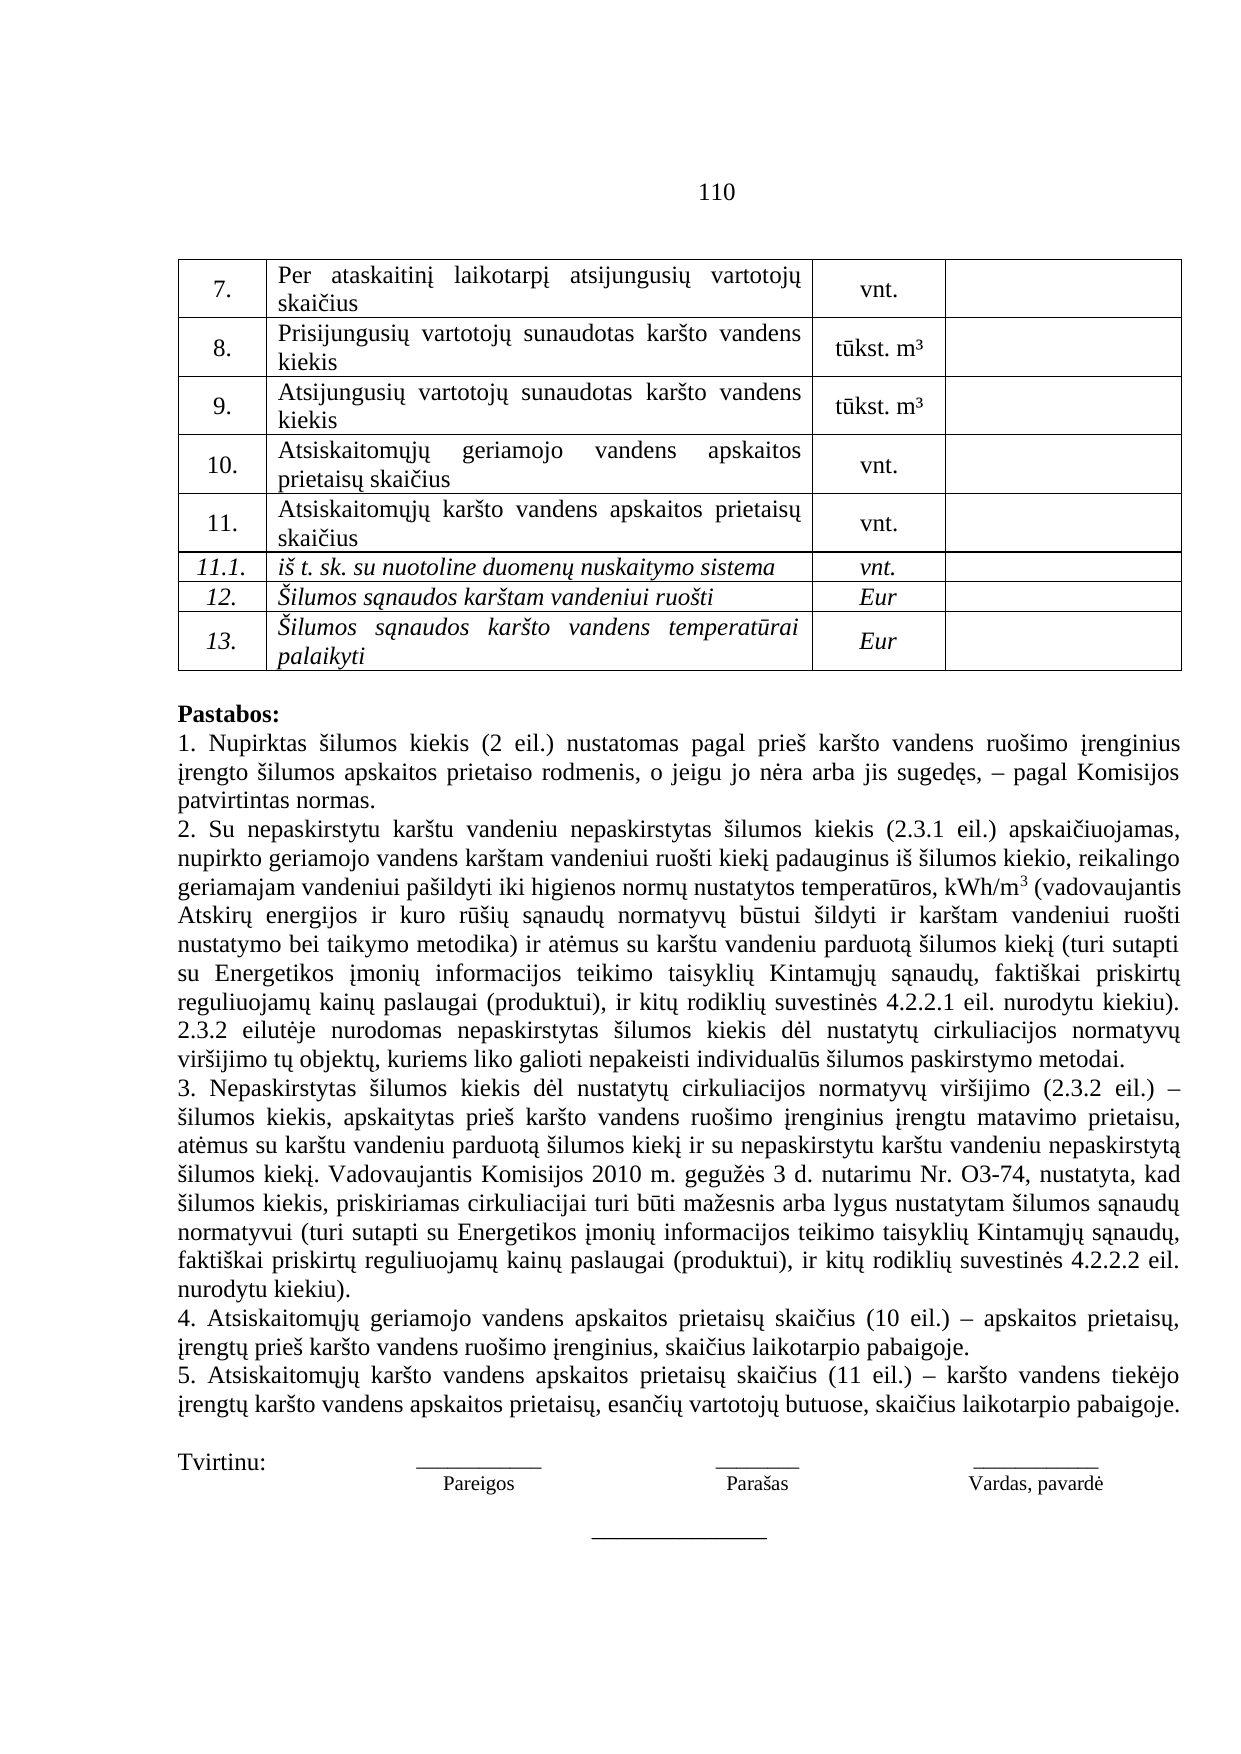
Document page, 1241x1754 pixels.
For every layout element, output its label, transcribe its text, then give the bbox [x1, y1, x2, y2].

table_cell [946, 494, 1181, 551]
table_cell Eur [813, 612, 945, 669]
table_cell Prisijungusių vartotojų sunaudotas karšto vandens kiekis [267, 318, 812, 376]
text Pastabos: [177, 699, 1181, 728]
table_cell Per ataskaitinį laikotarpį atsijungusių vartotojų skaičius [267, 260, 812, 317]
table_cell vnt. [813, 494, 945, 551]
table_cell Šilumos sąnaudos karšto vandens temperatūrai palaikyti [267, 612, 812, 669]
table_cell Šilumos sąnaudos karštam vandeniui ruošti [267, 582, 812, 611]
table_cell [946, 553, 1181, 581]
table_cell Eur [813, 582, 945, 611]
table_cell [946, 377, 1181, 434]
table_cell 10. [179, 435, 266, 493]
table_cell [946, 612, 1181, 669]
table_cell 7. [179, 260, 266, 317]
table_cell vnt. [813, 260, 945, 317]
table_cell 13. [179, 612, 266, 669]
table_header Tvirtinu: [177, 1447, 333, 1513]
table_cell Atsijungusių vartotojų sunaudotas karšto vandens kiekis [267, 377, 812, 434]
text 2. Su nepaskirstytu karštu vandeniu nepaskirstytas šilumos kiekis (2.3.1 eil.) apskaičiuojamas, nupirkto geriamojo vandens karštam vandeniui ruošti kiekį padauginus iš šilumos kiekio, reikalingo geriamajam vandeniui pašildyti iki higienos normų nustatytos temperatūros, kWh/m3 (vadovaujantis Atskirų energijos ir kuro rūšių sąnaudų normatyvų būstui šildyti ir karštam vandeniui ruošti nustatymo bei taikymo metodika) ir atėmus su karštu vandeniu parduotą šilumos kiekį (turi sutapti su Energetikos įmonių informacijos teikimo taisyklių Kintamųjų sąnaudų, faktiškai priskirtų reguliuojamų kainų paslaugai (produktui), ir kitų rodiklių suvestinės 4.2.2.1 eil. nurodytu kiekiu). 2.3.2 eilutėje nurodomas nepaskirstytas šilumos kiekis dėl nustatytų cirkuliacijos normatyvų viršijimo tų objektų, kuriems liko galioti nepakeisti individualūs šilumos paskirstymo metodai. [177, 814, 1181, 1073]
text 4. Atsiskaitomųjų geriamojo vandens apskaitos prietaisų skaičius (10 eil.) – apskaitos prietaisų, įrengtų prieš karšto vandens ruošimo įrenginius, skaičius laikotarpio pabaigoje. [177, 1303, 1181, 1361]
table_cell vnt. [813, 435, 945, 493]
table_cell 8. [179, 318, 266, 376]
table_cell tūkst. m³ [813, 318, 945, 376]
text 5. Atsiskaitomųjų karšto vandens apskaitos prietaisų skaičius (11 eil.) – karšto vandens tiekėjo įrengtų karšto vandens apskaitos prietaisų, esančių vartotojų butuose, skaičius laikotarpio pabaigoje. [177, 1361, 1181, 1418]
table_cell iš t. sk. su nuotoline duomenų nuskaitymo sistema [267, 553, 812, 581]
table_header ________ Parašas [624, 1447, 890, 1513]
table_cell vnt. [813, 553, 945, 581]
table_cell [946, 260, 1181, 317]
table_cell Atsiskaitomųjų karšto vandens apskaitos prietaisų skaičius [267, 494, 812, 551]
table_cell tūkst. m³ [813, 377, 945, 434]
table_cell 9. [179, 377, 266, 434]
table_cell [946, 435, 1181, 493]
table_header ____________ Pareigos [333, 1447, 624, 1513]
table_header ____________ Vardas, pavardė [890, 1447, 1181, 1513]
text 1. Nupirktas šilumos kiekis (2 eil.) nustatomas pagal prieš karšto vandens ruošimo įrenginius įrengto šilumos apskaitos prietaiso rodmenis, o jeigu jo nėra arba jis sugedęs, – pagal Komisijos patvirtintas normas. [177, 728, 1181, 814]
table_cell Atsiskaitomųjų geriamojo vandens apskaitos prietaisų skaičius [267, 435, 812, 493]
table_cell 11.1. [179, 553, 266, 581]
table_cell [946, 582, 1181, 611]
table_cell 12. [179, 582, 266, 611]
text ______________ [177, 1513, 1181, 1542]
table_cell [946, 318, 1181, 376]
text 3. Nepaskirstytas šilumos kiekis dėl nustatytų cirkuliacijos normatyvų viršijimo (2.3.2 eil.) – šilumos kiekis, apskaitytas prieš karšto vandens ruošimo įrenginius įrengtu matavimo prietaisu, atėmus su karštu vandeniu parduotą šilumos kiekį ir su nepaskirstytu karštu vandeniu nepaskirstytą šilumos kiekį. Vadovaujantis Komisijos 2010 m. gegužės 3 d. nutarimu Nr. O3-74, nustatyta, kad šilumos kiekis, priskiriamas cirkuliacijai turi būti mažesnis arba lygus nustatytam šilumos sąnaudų normatyvui (turi sutapti su Energetikos įmonių informacijos teikimo taisyklių Kintamųjų sąnaudų, faktiškai priskirtų reguliuojamų kainų paslaugai (produktui), ir kitų rodiklių suvestinės 4.2.2.2 eil. nurodytu kiekiu). [177, 1073, 1181, 1303]
table_cell 11. [179, 494, 266, 551]
